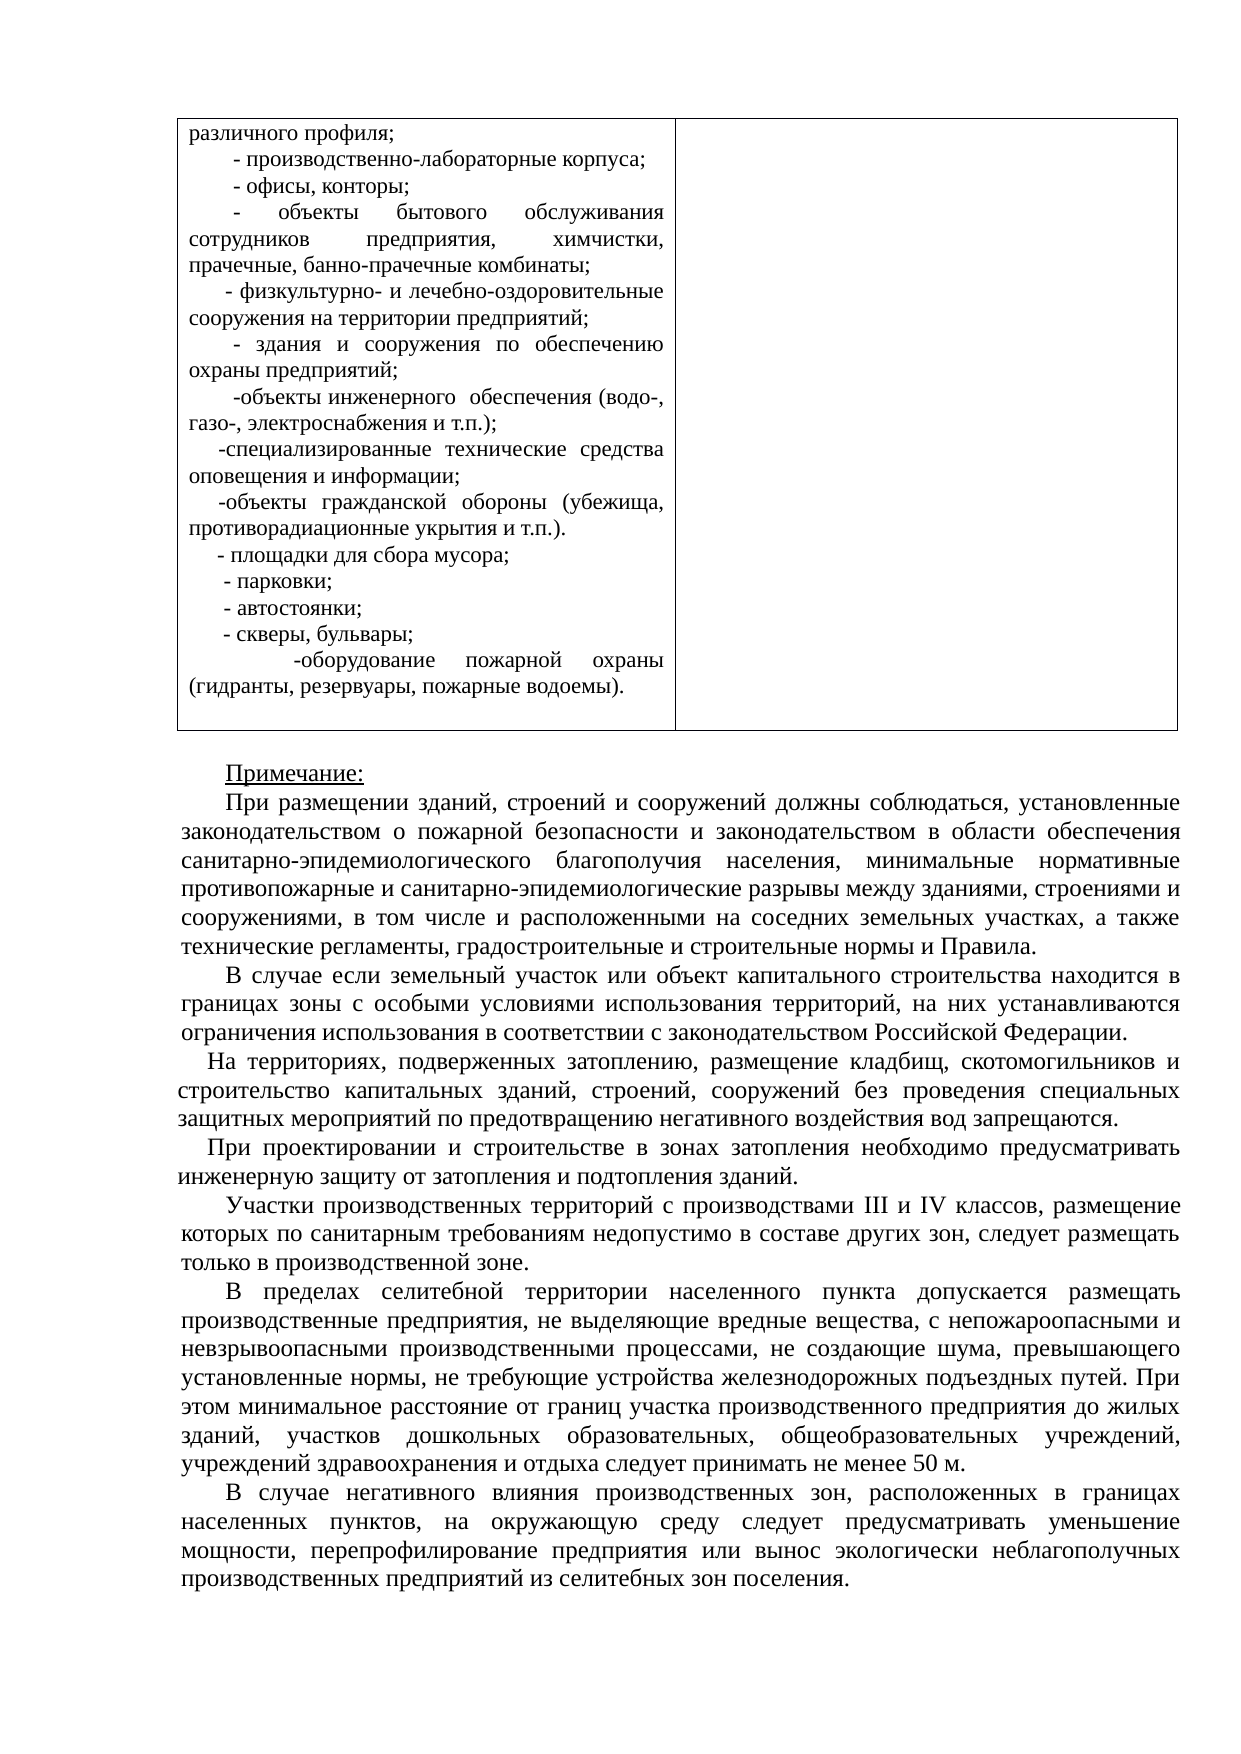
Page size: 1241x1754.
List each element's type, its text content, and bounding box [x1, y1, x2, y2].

text При проектировании и строительстве в зонах затопления необходимо предусматривать инженерную защиту от затопления и подтопления зданий. [177, 1132, 1181, 1190]
text Участки производственных территорий с производствами III и IV классов, размещение которых по санитарным требованиям недопустимо в составе других зон, следует размещать только в производственной зоне. [181, 1190, 1181, 1276]
text Примечание: [181, 758, 1181, 787]
text В пределах селитебной территории населенного пункта допускается размещать производственные предприятия, не выделяющие вредные вещества, с непожароопасными и невзрывоопасными производственными процессами, не создающие шума, превышающего установленные нормы, не требующие устройства железнодорожных подъездных путей. При этом минимальное расстояние от границ участка производственного предприятия до жилых зданий, участков дошкольных образовательных, общеобразовательных учреждений, учреждений здравоохранения и отдыха следует принимать не менее 50 м. [181, 1276, 1181, 1477]
table_cell различного профиля; - производственно-лабораторные корпуса; - офисы, конторы; - объекты бытового обслуживания сотрудников предприятия, химчистки, прачечные, банно-прачечные комбинаты; - физкультурно- и лечебно-оздоровительные сооружения на территории предприятий; - здания и сооружения по обеспечению охраны предприятий; -объекты инженерного обеспечения (водо-, газо-, электроснабжения и т.п.); -специализированные технические средства оповещения и информации; -объекты гражданской обороны (убежища, противорадиационные укрытия и т.п.). - площадки для сбора мусора; - парковки; - автостоянки; - скверы, бульвары; -оборудование пожарной охраны (гидранты, резервуары, пожарные водоемы). [178, 119, 675, 729]
text В случае негативного влияния производственных зон, расположенных в границах населенных пунктов, на окружающую среду следует предусматривать уменьшение мощности, перепрофилирование предприятия или вынос экологически неблагополучных производственных предприятий из селитебных зон поселения. [181, 1477, 1181, 1592]
text На территориях, подверженных затоплению, размещение кладбищ, скотомогильников и строительство капитальных зданий, строений, сооружений без проведения специальных защитных мероприятий по предотвращению негативного воздействия вод запрещаются. [177, 1046, 1181, 1132]
text При размещении зданий, строений и сооружений должны соблюдаться, установленные законодательством о пожарной безопасности и законодательством в области обеспечения санитарно-эпидемиологического благополучия населения, минимальные нормативные противопожарные и санитарно-эпидемиологические разрывы между зданиями, строениями и сооружениями, в том числе и расположенными на соседних земельных участках, а также технические регламенты, градостроительные и строительные нормы и Правила. [181, 787, 1181, 960]
table_cell [676, 119, 1177, 729]
text В случае если земельный участок или объект капитального строительства находится в границах зоны с особыми условиями использования территорий, на них устанавливаются ограничения использования в соответствии с законодательством Российской Федерации. [181, 960, 1181, 1046]
